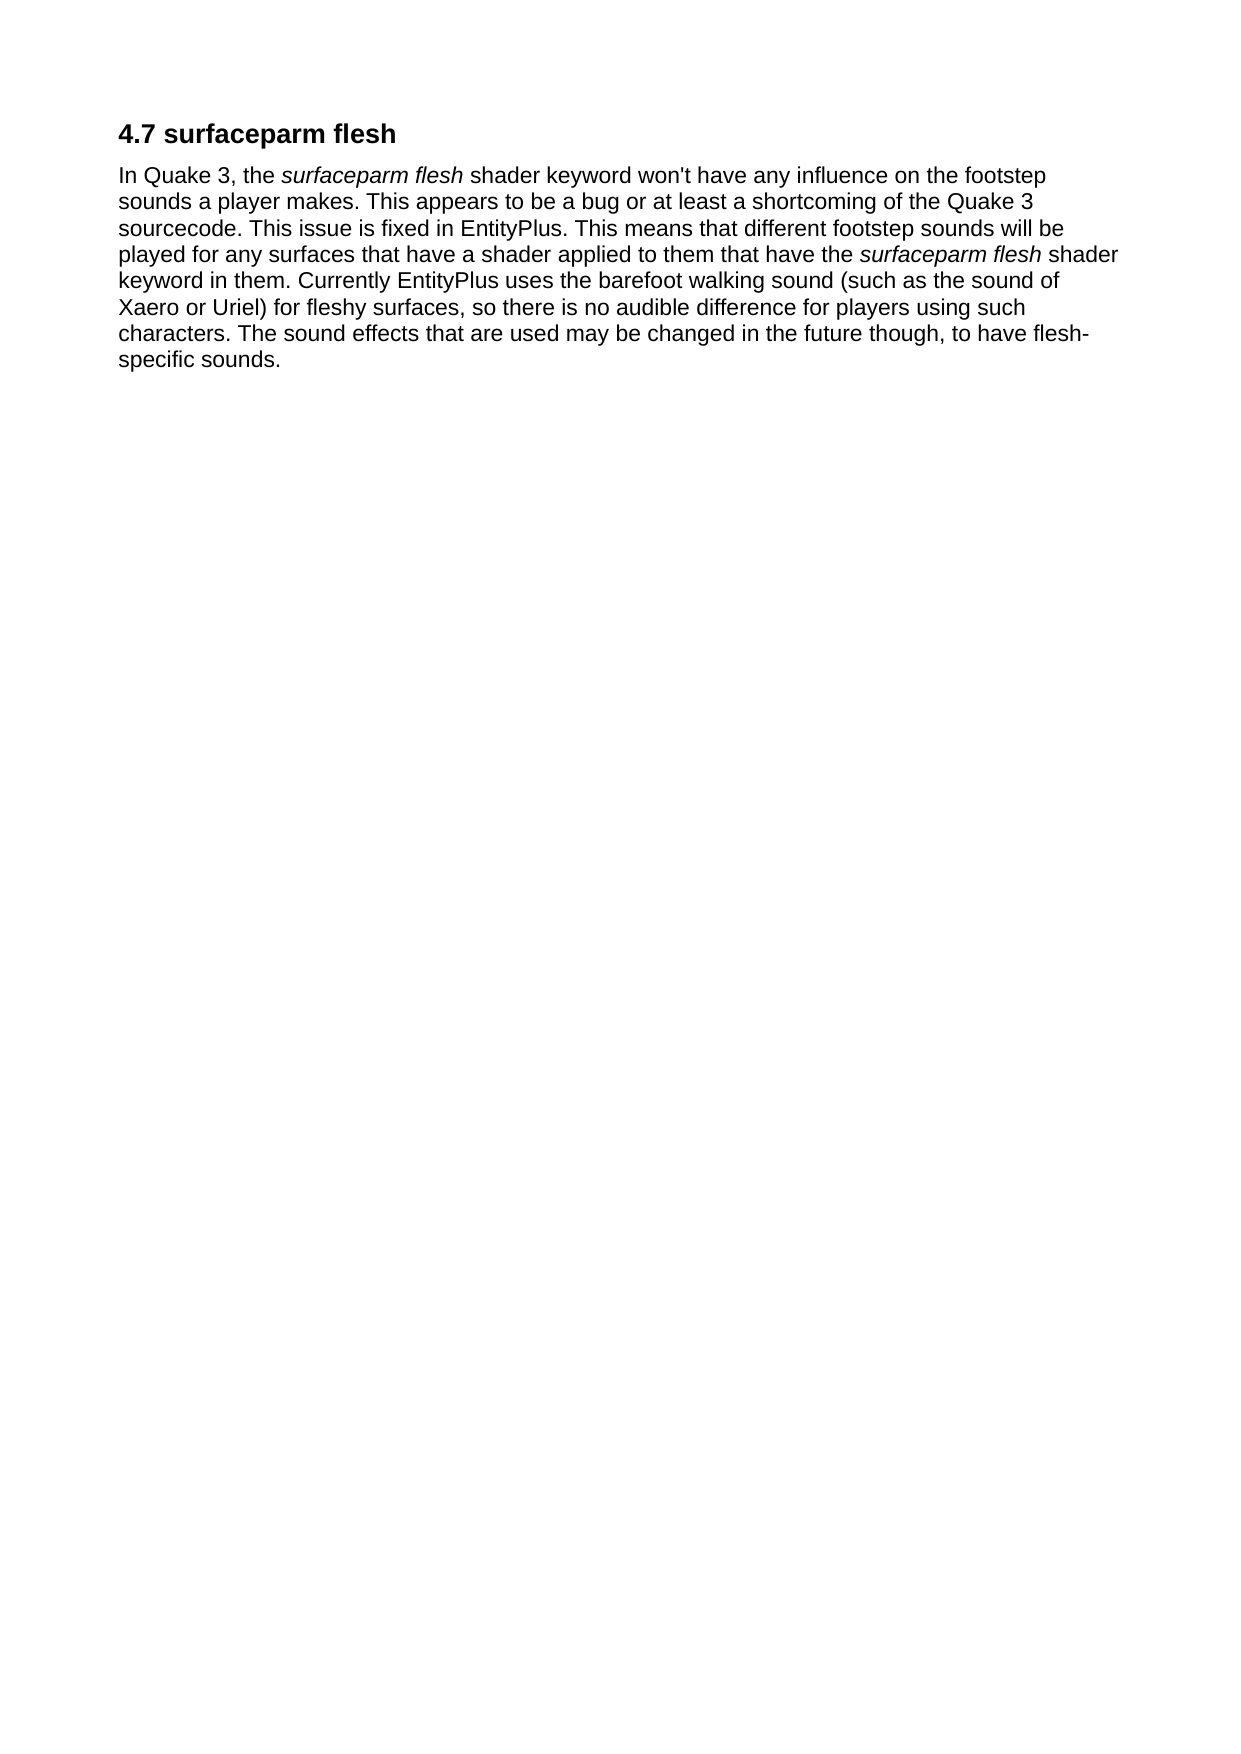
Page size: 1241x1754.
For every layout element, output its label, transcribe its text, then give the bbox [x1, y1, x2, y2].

text In Quake 3, the surfaceparm flesh shader keyword won't have any influence on the footstep sounds a player makes. This appears to be a bug or at least a shortcoming of the Quake 3 sourcecode. This issue is fixed in EntityPlus. This means that different footstep sounds will be played for any surfaces that have a shader applied to them that have the surfaceparm flesh shader keyword in them. Currently EntityPlus uses the barefoot walking sound (such as the sound of Xaero or Uriel) for fleshy surfaces, so there is no audible difference for players using such characters. The sound effects that are used may be changed in the future though, to have flesh-specific sounds. [118, 162, 1122, 373]
subtitle 4.7 surfaceparm flesh [118, 118, 1122, 149]
